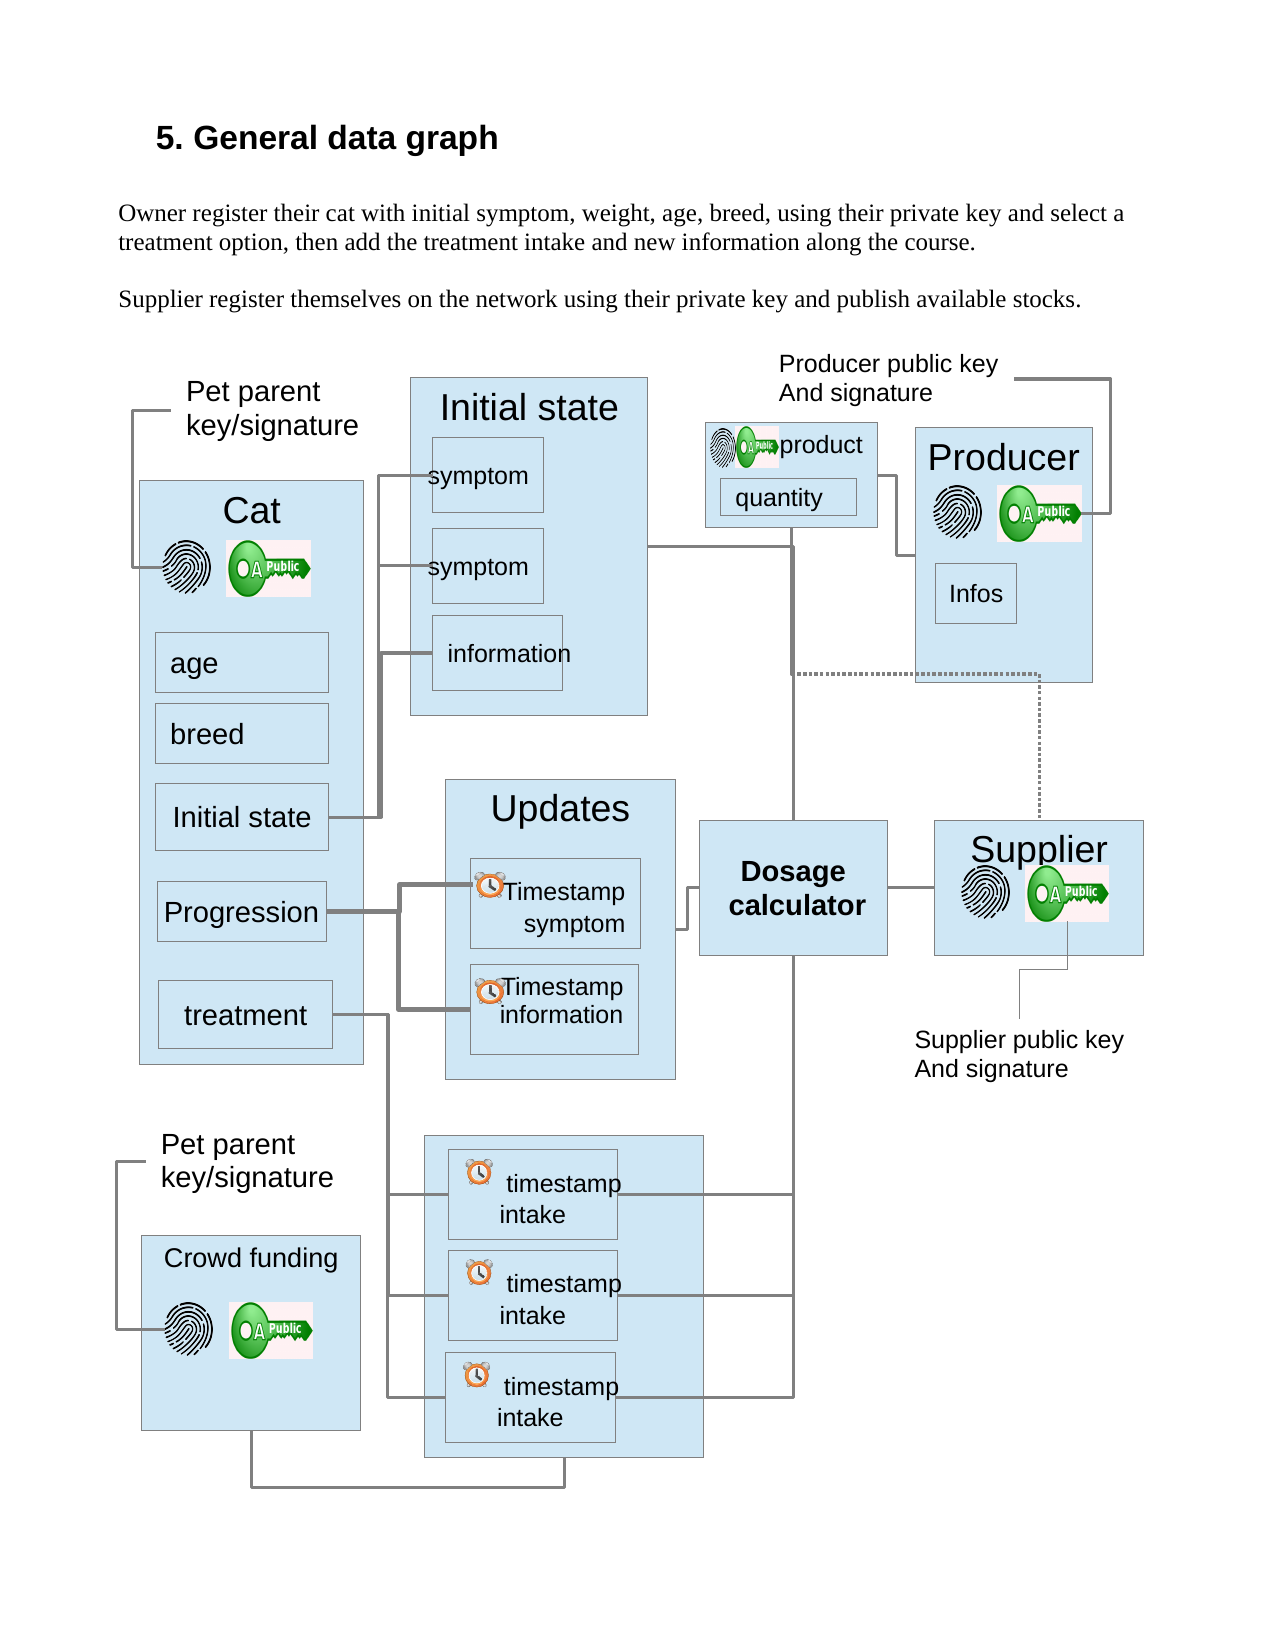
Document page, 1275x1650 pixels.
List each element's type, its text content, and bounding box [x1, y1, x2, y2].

picture [162, 540, 211, 594]
picture [226, 540, 311, 597]
picture [961, 865, 1010, 919]
text Supplier register themselves on the network using their private key and publish available stocks. [118, 284, 1157, 313]
picture [229, 1302, 313, 1359]
picture [997, 485, 1082, 542]
picture [710, 426, 779, 468]
picture [933, 485, 982, 539]
subtitle General data graph [156, 118, 1157, 157]
picture [164, 1302, 213, 1356]
picture [1025, 865, 1109, 922]
text Owner register their cat with initial symptom, weight, age, breed, using their private key and select a treatment option, then add the treatment intake and new information along the course. [118, 198, 1157, 256]
